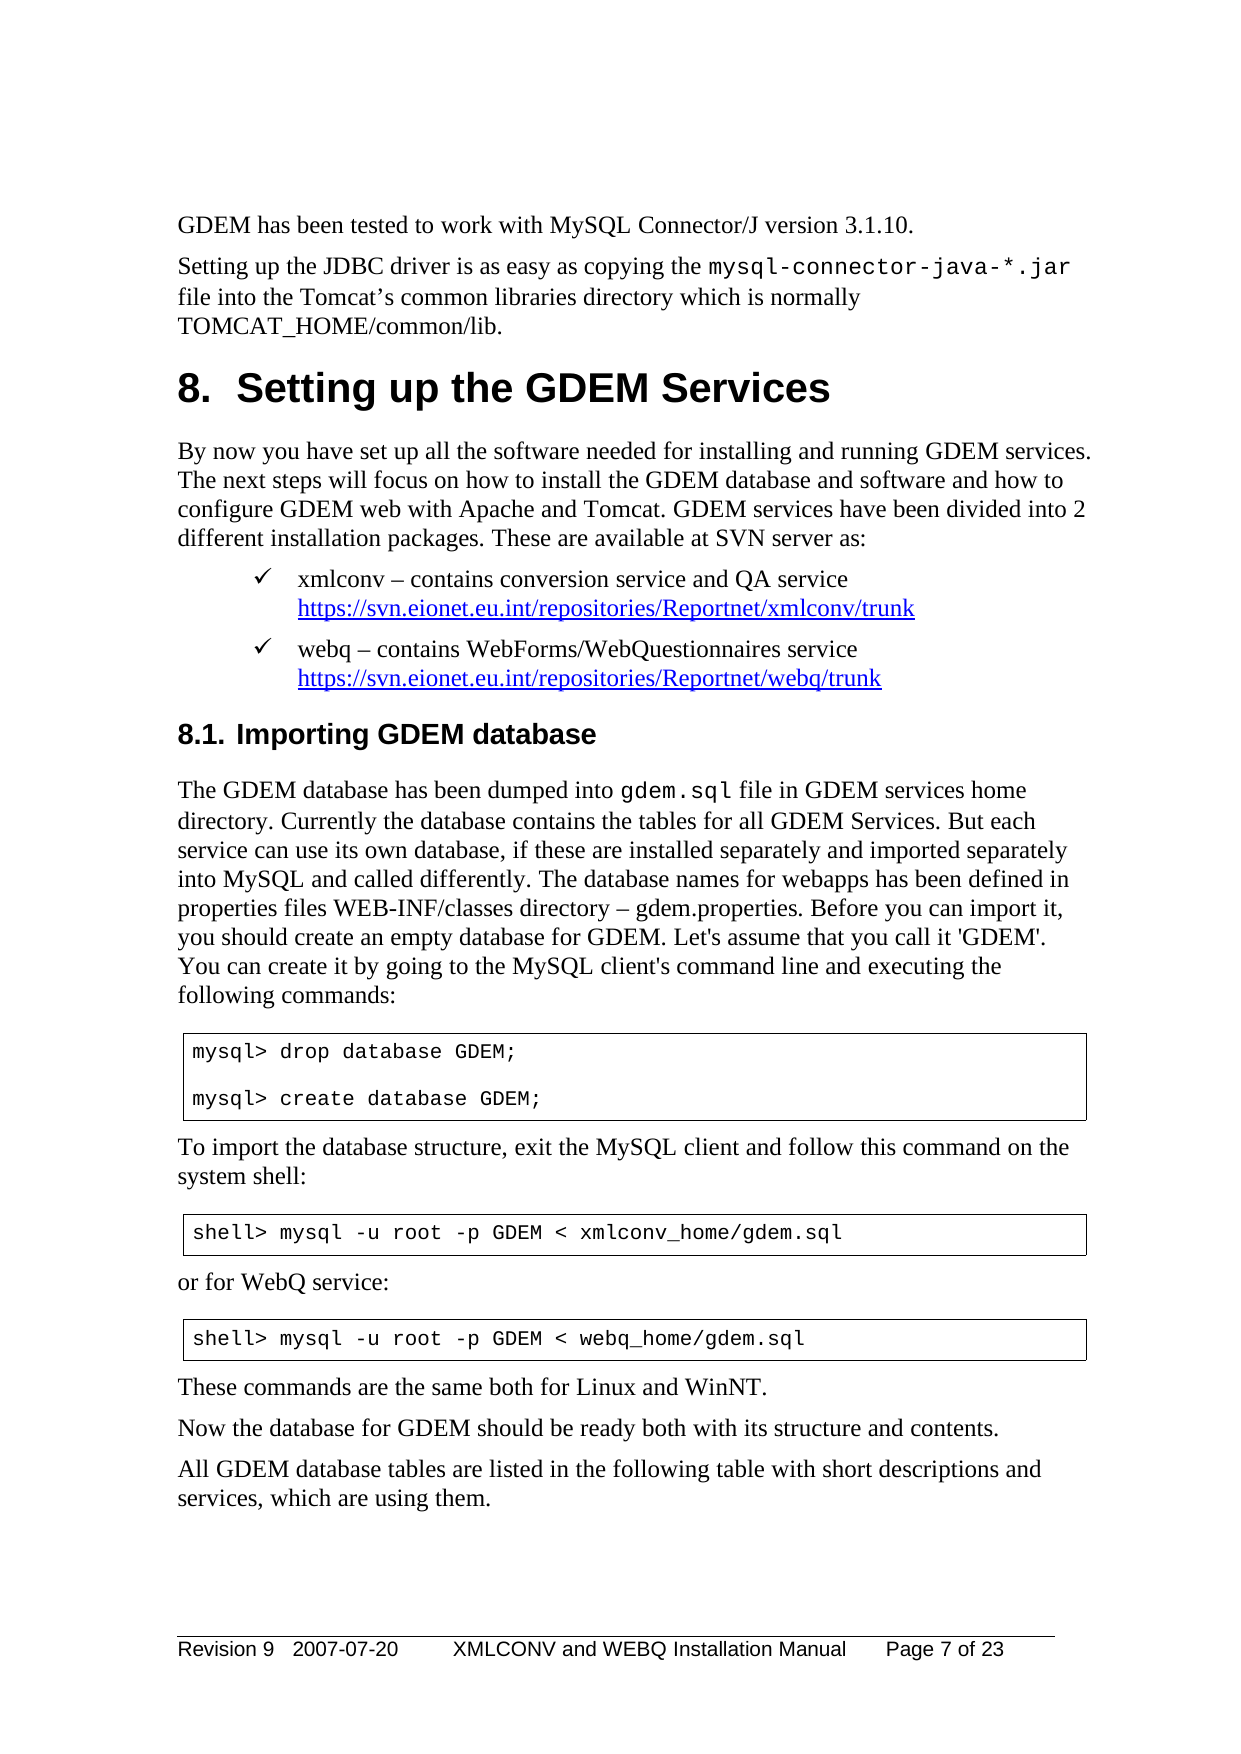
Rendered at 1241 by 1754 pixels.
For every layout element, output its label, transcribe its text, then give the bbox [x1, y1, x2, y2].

list xmlconv – contains conversion service and QA service https://svn.eionet.eu.int/repositories/Reportnet/xmlconv/trunk [252, 564, 1092, 622]
text shell> mysql -u root -p GDEM < xmlconv_home/gdem.sql [184, 1215, 1086, 1255]
text The GDEM database has been dumped into gdem.sql file in GDEM services home directory. Currently the database contains the tables for all GDEM Services. But each service can use its own database, if these are installed separately and imported separately into MySQL and called differently. The database names for webapps has been defined in properties files WEB-INF/classes directory – gdem.properties. Before you can import it, you should create an empty database for GDEM. Let's assume that you call it 'GDEM'. You can create it by going to the MySQL client's command line and executing the following commands: [177, 775, 1092, 1009]
text Now the database for GDEM should be ready both with its structure and contents. [177, 1413, 1092, 1442]
subtitle Importing GDEM database [177, 717, 1092, 751]
text To import the database structure, exit the MySQL client and follow this command on the system shell: [177, 1132, 1092, 1190]
text GDEM has been tested to work with MySQL Connector/J version 3.1.10. [177, 210, 1092, 239]
text All GDEM database tables are listed in the following table with short descriptions and services, which are using them. [177, 1453, 1092, 1512]
text Setting up the JDBC driver is as easy as copying the mysql-connector-java-*.jar file into the Tomcat’s common libraries directory which is normally TOMCAT_HOME/common/lib. [177, 251, 1092, 340]
text mysql> create database GDEM; [184, 1079, 1086, 1120]
text mysql> drop database GDEM; [184, 1034, 1086, 1065]
subtitle Setting up the GDEM Services [177, 363, 1092, 411]
text By now you have set up all the software needed for installing and running GDEM services. The next steps will focus on how to install the GDEM database and software and how to configure GDEM web with Apache and Tomcat. GDEM services have been divided into 2 different installation packages. These are available at SVN server as: [177, 436, 1092, 552]
text or for WebQ service: [177, 1267, 1092, 1296]
text These commands are the same both for Linux and WinNT. [177, 1372, 1092, 1401]
text shell> mysql -u root -p GDEM < webq_home/gdem.sql [184, 1320, 1086, 1360]
list webq – contains WebForms/WebQuestionnaires service https://svn.eionet.eu.int/repositories/Reportnet/webq/trunk [252, 634, 1092, 692]
